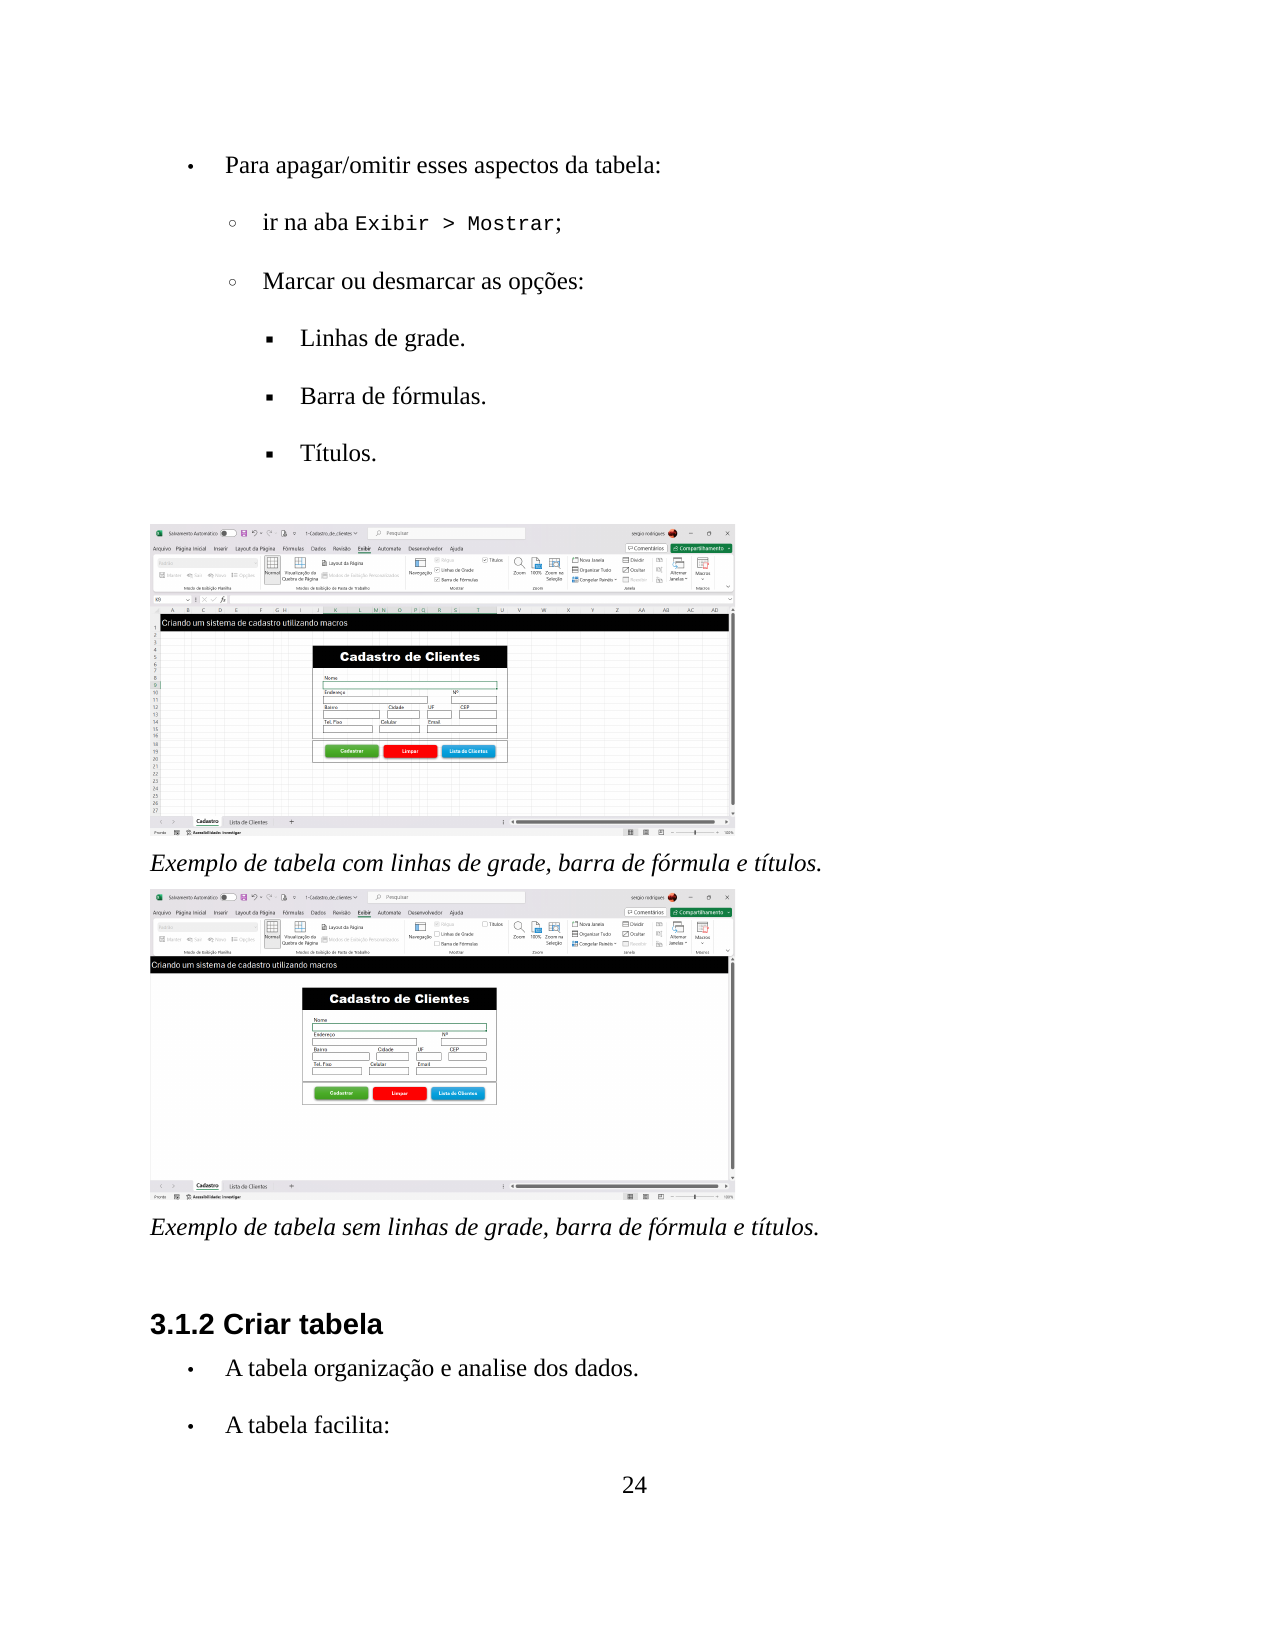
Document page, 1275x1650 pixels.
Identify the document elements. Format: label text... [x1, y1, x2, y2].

list Marcar ou desmarcar as opções: [225, 266, 1125, 323]
text Exemplo de tabela sem linhas de grade, barra de fórmula e títulos. [150, 1212, 1125, 1241]
list ir na aba Exibir > Mostrar; [225, 207, 1125, 266]
picture [150, 524, 736, 836]
text Exemplo de tabela com linhas de grade, barra de fórmula e títulos. [150, 848, 1125, 877]
list Títulos. [262, 438, 1125, 496]
list Barra de fórmulas. [262, 381, 1125, 438]
list Linhas de grade. [262, 323, 1125, 381]
list A tabela organização e analise dos dados. [187, 1353, 1125, 1410]
picture [150, 889, 736, 1200]
list Para apagar/omitir esses aspectos da tabela: [187, 150, 1125, 207]
list A tabela facilita: [187, 1410, 1125, 1439]
subtitle 3.1.2 Criar tabela [150, 1307, 1125, 1340]
